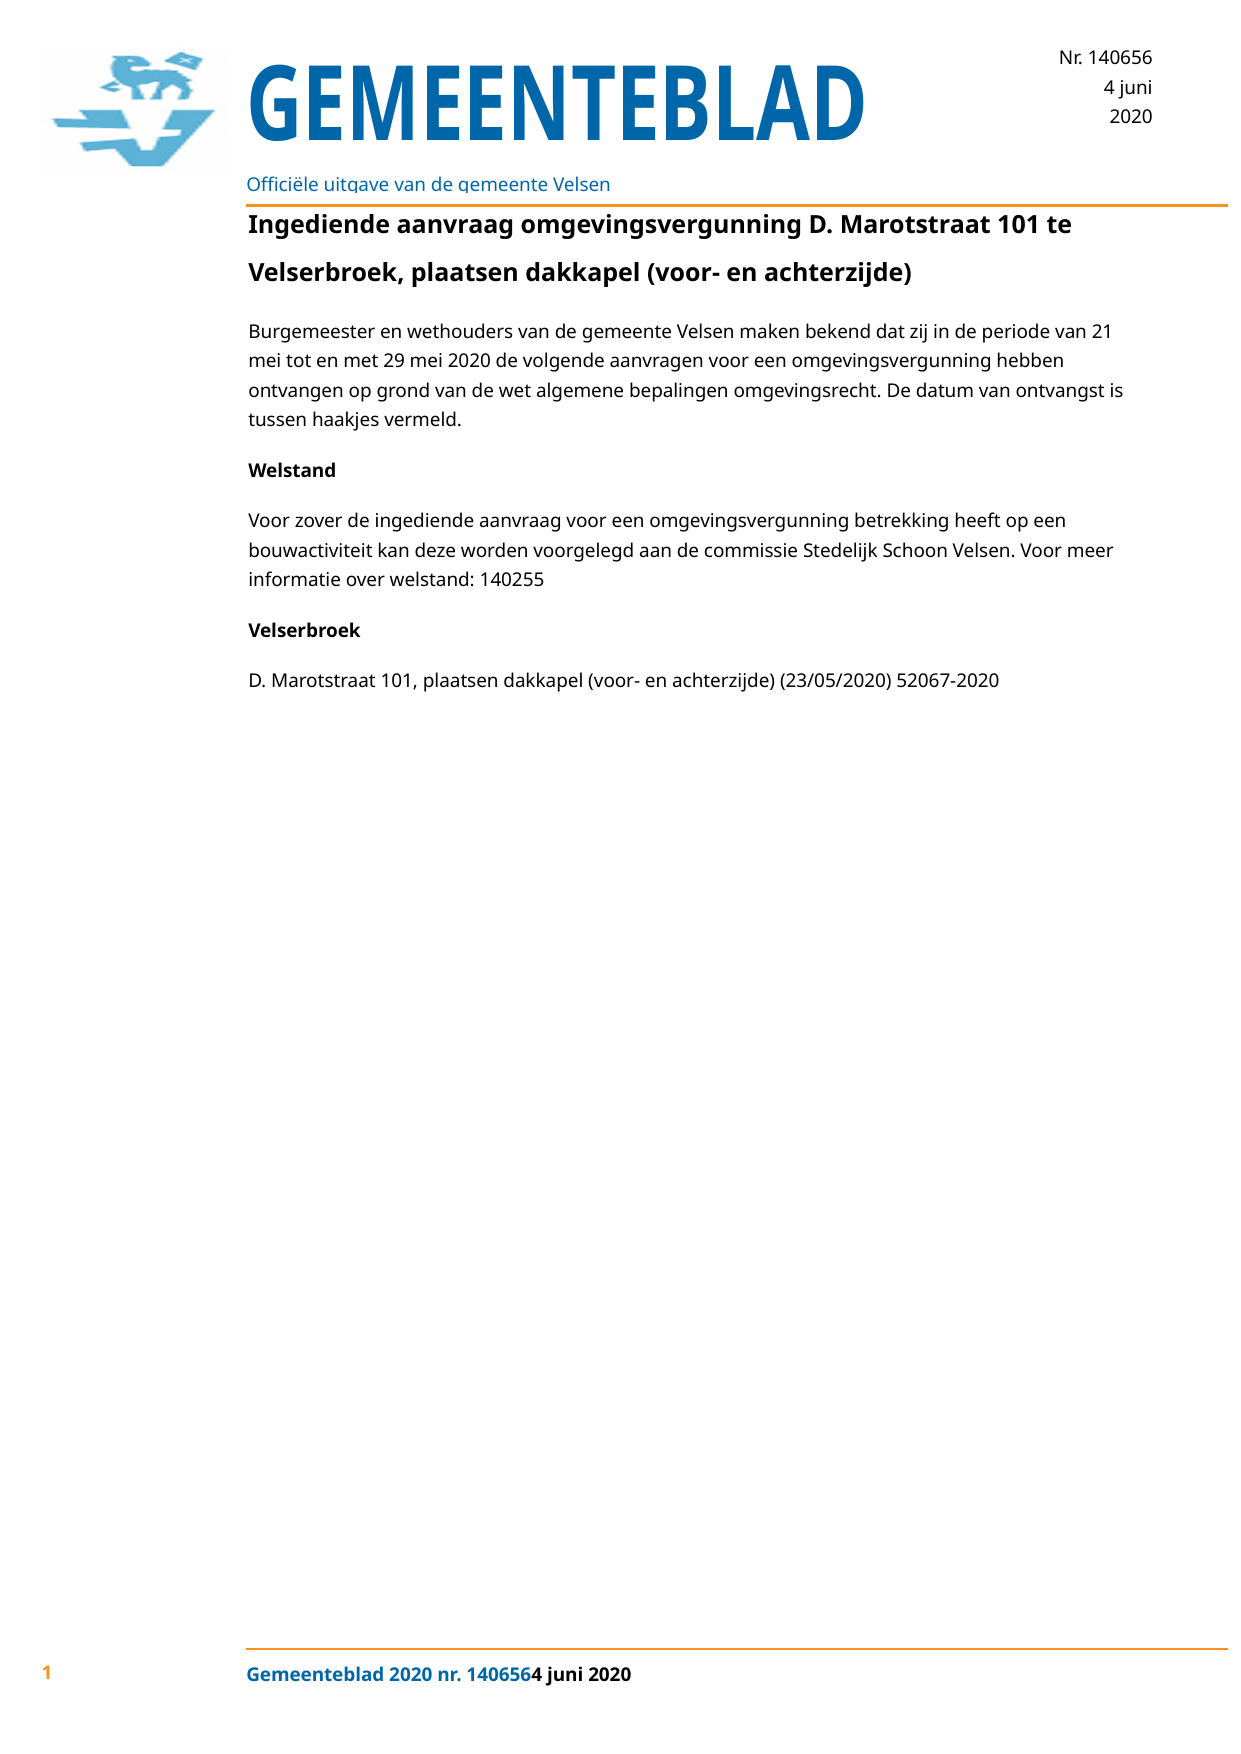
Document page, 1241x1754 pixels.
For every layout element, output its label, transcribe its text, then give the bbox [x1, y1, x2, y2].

text Velserbroek [248, 617, 1152, 643]
text Burgemeester en wethouders van de gemeente Velsen maken bekend dat zij in de periode van 21 mei tot en met 29 mei 2020 de volgende aanvragen voor een omgevingsvergunning hebben ontvangen op grond van de wet algemene bepalingen omgevingsrecht. De datum van ontvangst is tussen haakjes vermeld. [248, 318, 1152, 432]
text Welstand [248, 457, 1152, 483]
text Voor zover de ingediende aanvraag voor een omgevingsvergunning betrekking heeft op een bouwactiviteit kan deze worden voorgelegd aan de commissie Stedelijk Schoon Velsen. Voor meer informatie over welstand: 140255 [248, 507, 1152, 592]
picture [41, 47, 231, 172]
text Ingediende aanvraag omgevingsvergunning D. Marotstraat 101 te Velserbroek, plaatsen dakkapel (voor- en achterzijde) [248, 207, 1152, 288]
text D. Marotstraat 101, plaatsen dakkapel (voor- en achterzijde) (23/05/2020) 52067-2020 [248, 667, 1152, 693]
